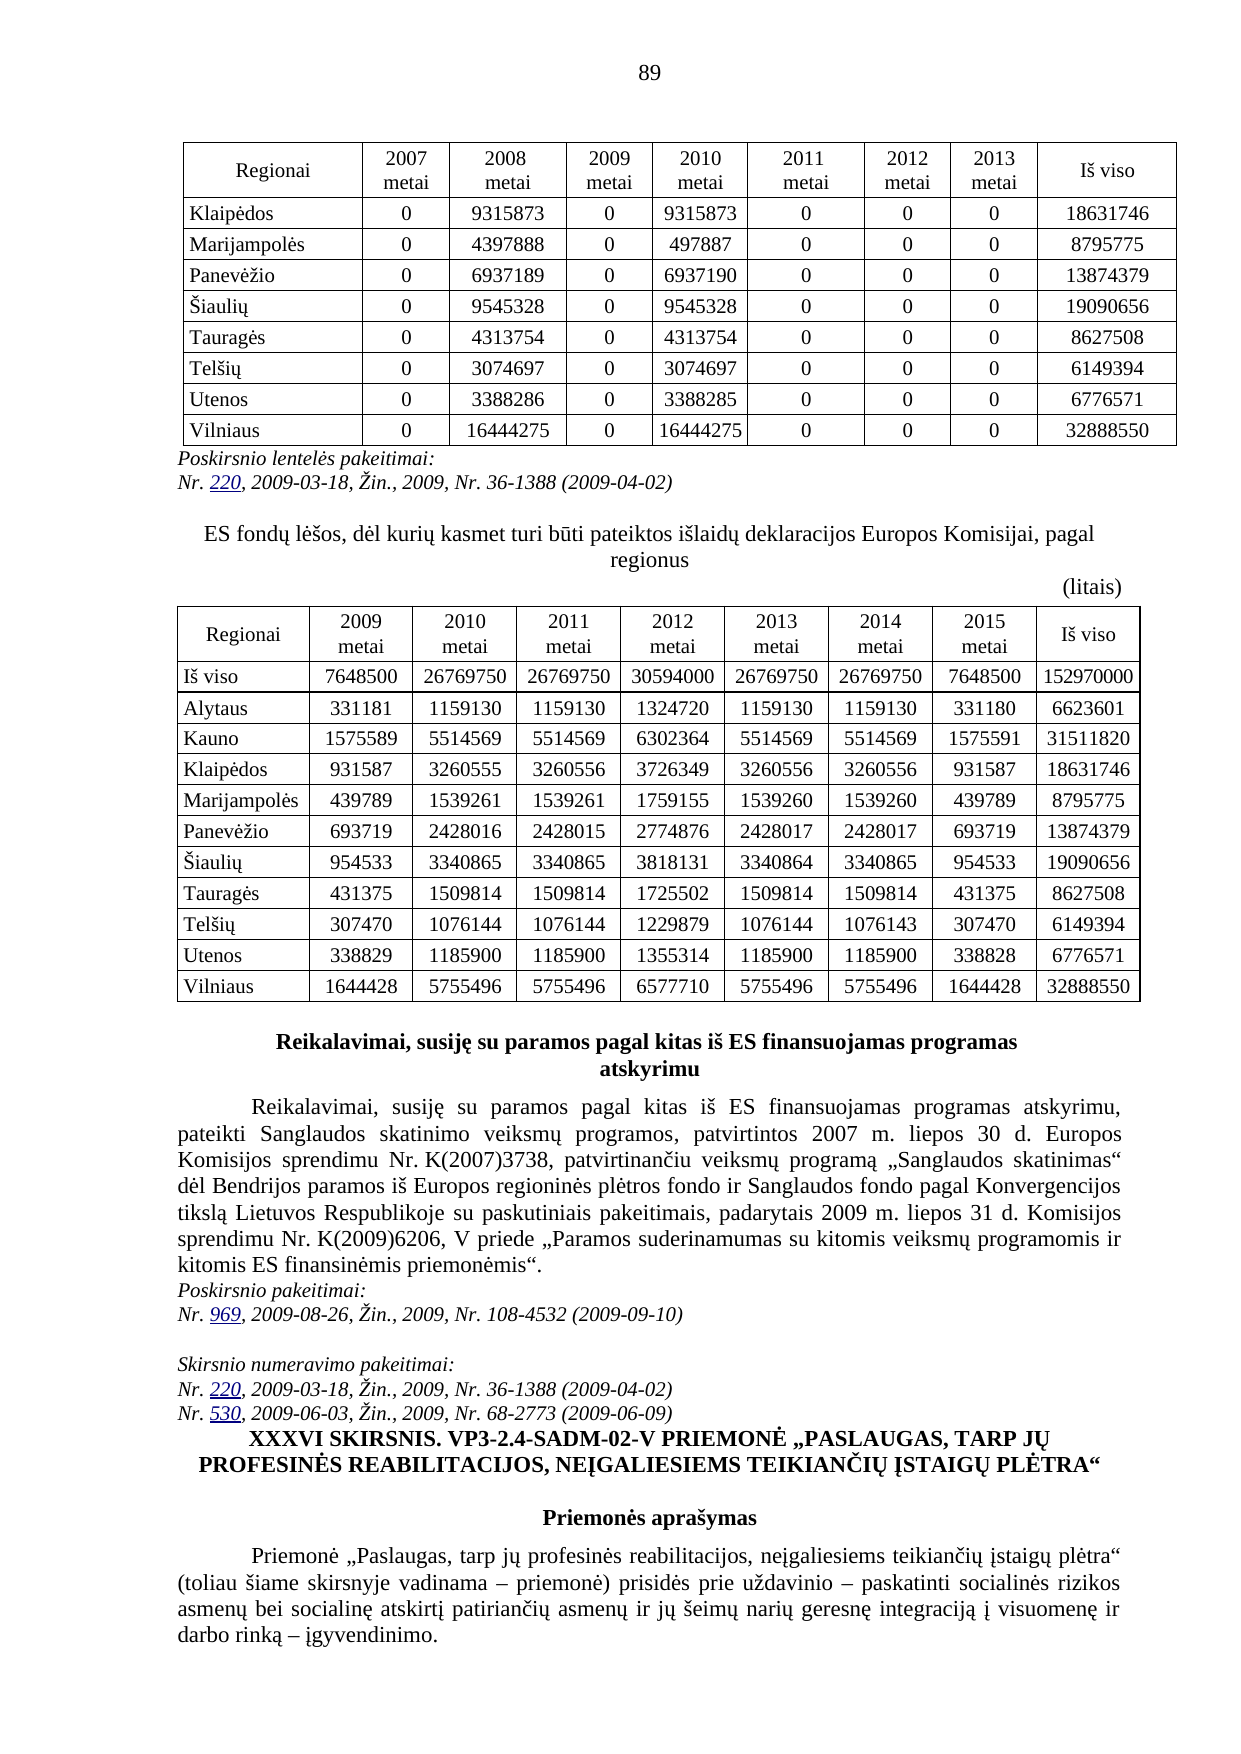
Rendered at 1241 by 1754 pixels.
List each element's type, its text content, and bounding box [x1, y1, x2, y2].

table_cell 0 [363, 415, 449, 445]
table_cell Kauno [178, 724, 309, 753]
table_cell 0 [865, 384, 950, 414]
table_header 2007 metai [363, 143, 449, 197]
table_cell 1185900 [829, 940, 932, 970]
table_cell 0 [567, 291, 652, 321]
table_cell 1509814 [413, 878, 516, 908]
table_header Iš viso [1037, 607, 1139, 661]
text Poskirsnio pakeitimai: [177, 1278, 1122, 1302]
table_cell 3074697 [450, 353, 566, 383]
table_cell 18631746 [1038, 198, 1176, 228]
table_cell 1185900 [725, 940, 828, 970]
table_cell 6937189 [450, 260, 566, 290]
table_cell 1076144 [517, 909, 620, 939]
table_cell 2428016 [413, 816, 516, 846]
table_header 2012 metai [621, 607, 724, 661]
table_cell 0 [951, 260, 1037, 290]
table_cell 931587 [933, 754, 1036, 784]
table_cell 497887 [653, 229, 747, 259]
table_cell 19090656 [1038, 291, 1176, 321]
table_cell 0 [363, 229, 449, 259]
table_cell 3388285 [653, 384, 747, 414]
table_cell 1509814 [517, 878, 620, 908]
table_cell 1159130 [517, 693, 620, 722]
table_cell 1229879 [621, 909, 724, 939]
table_cell 18631746 [1037, 754, 1139, 784]
table_cell 3726349 [621, 754, 724, 784]
table_cell 13874379 [1038, 260, 1176, 290]
table_cell 1185900 [413, 940, 516, 970]
table_cell 0 [951, 415, 1037, 445]
table_cell 6776571 [1037, 940, 1139, 970]
table_cell 2428015 [517, 816, 620, 846]
table_cell 0 [567, 198, 652, 228]
table_cell 8627508 [1037, 878, 1139, 908]
table_cell 931587 [310, 754, 412, 784]
table_cell 1725502 [621, 878, 724, 908]
table_cell Telšių [184, 353, 362, 383]
table_cell 0 [865, 198, 950, 228]
table_cell 1644428 [310, 971, 412, 1001]
table_cell 5755496 [725, 971, 828, 1001]
table_cell 5755496 [829, 971, 932, 1001]
table_cell 1509814 [725, 878, 828, 908]
table_cell 3818131 [621, 847, 724, 877]
table_cell 0 [748, 198, 864, 228]
table_cell 5514569 [725, 724, 828, 753]
table_cell 0 [865, 415, 950, 445]
table_header 2012 metai [865, 143, 950, 197]
table_cell 0 [567, 322, 652, 352]
table_cell 0 [951, 384, 1037, 414]
table_cell 0 [748, 322, 864, 352]
table_cell 4313754 [653, 322, 747, 352]
table_cell 152970000 [1037, 662, 1139, 691]
text Reikalavimai, susiję su paramos pagal kitas iš ES finansuojamas programas atskyrimu, pateikti Sanglaudos skatinimo veiksmų programos, patvirtintos 2007 m. liepos 30 d. Europos Komisijos sprendimu Nr. K(2007)3738, patvirtinančiu veiksmų programą „Sanglaudos skatinimas“ dėl Bendrijos paramos iš Europos regioninės plėtros fondo ir Sanglaudos fondo pagal Konvergencijos tikslą Lietuvos Respublikoje su paskutiniais pakeitimais, padarytais 2009 m. liepos 31 d. Komisijos sprendimu Nr. K(2009)6206, V priede „Paramos suderinamumas su kitomis veiksmų programomis ir kitomis ES finansinėmis priemonėmis“. [177, 1093, 1122, 1278]
table_cell 0 [865, 260, 950, 290]
table_cell 0 [748, 353, 864, 383]
table_cell 6937190 [653, 260, 747, 290]
table_cell 0 [748, 415, 864, 445]
table_cell 1509814 [829, 878, 932, 908]
table_cell Šiaulių [184, 291, 362, 321]
table_cell 5514569 [517, 724, 620, 753]
table_cell 0 [363, 384, 449, 414]
text Nr. 969, 2009-08-26, Žin., 2009, Nr. 108-4532 (2009-09-10) [177, 1302, 1122, 1326]
table_cell 32888550 [1038, 415, 1176, 445]
table_cell Utenos [178, 940, 309, 970]
table_cell 0 [865, 291, 950, 321]
text Skirsnio numeravimo pakeitimai: [177, 1352, 1122, 1376]
table_cell Panevėžio [178, 816, 309, 846]
table_cell 0 [951, 353, 1037, 383]
table_cell 0 [748, 384, 864, 414]
text Poskirsnio lentelės pakeitimai: [177, 446, 1122, 470]
text Nr. 220, 2009-03-18, Žin., 2009, Nr. 36-1388 (2009-04-02) [177, 470, 1122, 494]
table_cell 3340865 [517, 847, 620, 877]
table_cell 1539261 [517, 785, 620, 815]
table_header Regionai [178, 607, 309, 661]
table_cell Tauragės [178, 878, 309, 908]
subtitle XXXVI SKIRSNIS. VP3-2.4-SADM-02-V PRIEMONĖ „PASLAUGAS, TARP JŲ PROFESINĖS REABILITACIJOS, NEĮGALIESIEMS TEIKIANČIŲ ĮSTAIGŲ PLĖTRA“ [177, 1424, 1122, 1477]
table_cell 693719 [933, 816, 1036, 846]
table_cell 1324720 [621, 693, 724, 722]
table_header 2011 metai [517, 607, 620, 661]
table_cell 0 [865, 353, 950, 383]
table_cell 1159130 [413, 693, 516, 722]
table_cell 2428017 [725, 816, 828, 846]
text (litais) [177, 573, 1122, 599]
table_cell 0 [951, 291, 1037, 321]
table_cell 1759155 [621, 785, 724, 815]
table_cell 307470 [310, 909, 412, 939]
table_cell 26769750 [725, 662, 828, 691]
table_header 2009 metai [310, 607, 412, 661]
table_cell Utenos [184, 384, 362, 414]
table_cell 0 [951, 198, 1037, 228]
table_cell Telšių [178, 909, 309, 939]
table_cell 0 [865, 229, 950, 259]
table_cell 431375 [310, 878, 412, 908]
table_cell 693719 [310, 816, 412, 846]
table_cell 7648500 [933, 662, 1036, 691]
table_cell 6776571 [1038, 384, 1176, 414]
table_cell 0 [567, 260, 652, 290]
table_header 2008 metai [450, 143, 566, 197]
table_cell 6577710 [621, 971, 724, 1001]
table_cell 0 [748, 229, 864, 259]
table_cell 16444275 [653, 415, 747, 445]
table_cell 0 [865, 322, 950, 352]
table_cell 6302364 [621, 724, 724, 753]
table_cell 2428017 [829, 816, 932, 846]
table_cell 0 [363, 353, 449, 383]
table_cell 331181 [310, 693, 412, 722]
table_cell 0 [567, 229, 652, 259]
table_header 2014 metai [829, 607, 932, 661]
table_cell 4313754 [450, 322, 566, 352]
table_cell 26769750 [517, 662, 620, 691]
text Reikalavimai, susiję su paramos pagal kitas iš ES finansuojamas programas atskyrimu [177, 1028, 1122, 1081]
table_cell 3074697 [653, 353, 747, 383]
table_cell Tauragės [184, 322, 362, 352]
table_header 2013 metai [951, 143, 1037, 197]
table_header Regionai [184, 143, 362, 197]
table_cell 3340865 [413, 847, 516, 877]
table_cell Vilniaus [178, 971, 309, 1001]
table_cell 32888550 [1037, 971, 1139, 1001]
table_cell 9315873 [450, 198, 566, 228]
table_cell 3388286 [450, 384, 566, 414]
table_cell 3260556 [517, 754, 620, 784]
table_cell 7648500 [310, 662, 412, 691]
table_cell 9545328 [653, 291, 747, 321]
table_cell 3260555 [413, 754, 516, 784]
table_cell 338829 [310, 940, 412, 970]
text ES fondų lėšos, dėl kurių kasmet turi būti pateiktos išlaidų deklaracijos Europos Komisijai, pagal regionus [177, 520, 1122, 573]
table_cell 1644428 [933, 971, 1036, 1001]
table_cell 0 [567, 415, 652, 445]
table_cell 1355314 [621, 940, 724, 970]
table_cell Marijampolės [178, 785, 309, 815]
table_cell 439789 [933, 785, 1036, 815]
table_cell 5514569 [413, 724, 516, 753]
table_cell 0 [363, 260, 449, 290]
table_cell 954533 [933, 847, 1036, 877]
table_cell 3260556 [725, 754, 828, 784]
table_cell 5514569 [829, 724, 932, 753]
table_header 2013 metai [725, 607, 828, 661]
table_cell 26769750 [413, 662, 516, 691]
table_cell 3340864 [725, 847, 828, 877]
table_cell 954533 [310, 847, 412, 877]
text Priemonės aprašymas [177, 1504, 1122, 1530]
table_cell 4397888 [450, 229, 566, 259]
table_cell Iš viso [178, 662, 309, 691]
table_cell 1539260 [829, 785, 932, 815]
table_cell 1159130 [725, 693, 828, 722]
table_header Iš viso [1038, 143, 1176, 197]
table_cell 9315873 [653, 198, 747, 228]
text Nr. 220, 2009-03-18, Žin., 2009, Nr. 36-1388 (2009-04-02) [177, 1376, 1122, 1401]
table_cell Marijampolės [184, 229, 362, 259]
table_cell 1159130 [829, 693, 932, 722]
table_cell 5755496 [413, 971, 516, 1001]
table_header 2010 metai [413, 607, 516, 661]
table_cell 0 [748, 260, 864, 290]
table_cell 0 [567, 384, 652, 414]
table_cell 3260556 [829, 754, 932, 784]
table_cell 1575589 [310, 724, 412, 753]
table_cell 439789 [310, 785, 412, 815]
table_cell 16444275 [450, 415, 566, 445]
table_cell 1575591 [933, 724, 1036, 753]
table_cell 1076143 [829, 909, 932, 939]
table_cell 31511820 [1037, 724, 1139, 753]
table_cell 338828 [933, 940, 1036, 970]
table_cell 0 [951, 229, 1037, 259]
table_cell 307470 [933, 909, 1036, 939]
table_cell 5755496 [517, 971, 620, 1001]
table_header 2010 metai [653, 143, 747, 197]
table_header 2015 metai [933, 607, 1036, 661]
table_cell 26769750 [829, 662, 932, 691]
table_cell 0 [748, 291, 864, 321]
table_cell 1185900 [517, 940, 620, 970]
table_cell 331180 [933, 693, 1036, 722]
table_cell Vilniaus [184, 415, 362, 445]
table_cell 6623601 [1037, 693, 1139, 722]
table_cell 1539260 [725, 785, 828, 815]
table_cell 8795775 [1037, 785, 1139, 815]
table_cell 0 [363, 322, 449, 352]
table_cell 6149394 [1038, 353, 1176, 383]
table_cell 30594000 [621, 662, 724, 691]
table_cell 3340865 [829, 847, 932, 877]
table_cell 1076144 [413, 909, 516, 939]
table_cell 6149394 [1037, 909, 1139, 939]
table_cell 9545328 [450, 291, 566, 321]
table_cell Šiaulių [178, 847, 309, 877]
table_cell Panevėžio [184, 260, 362, 290]
table_cell 1539261 [413, 785, 516, 815]
table_cell 19090656 [1037, 847, 1139, 877]
table_cell 1076144 [725, 909, 828, 939]
table_cell Klaipėdos [184, 198, 362, 228]
table_cell 0 [567, 353, 652, 383]
table_cell 0 [363, 291, 449, 321]
table_cell 8795775 [1038, 229, 1176, 259]
table_cell Alytaus [178, 693, 309, 722]
table_cell 8627508 [1038, 322, 1176, 352]
table_header 2011 metai [748, 143, 864, 197]
table_cell 2774876 [621, 816, 724, 846]
text Nr. 530, 2009-06-03, Žin., 2009, Nr. 68-2773 (2009-06-09) [177, 1401, 1122, 1424]
table_cell 13874379 [1037, 816, 1139, 846]
table_cell 431375 [933, 878, 1036, 908]
table_cell 0 [951, 322, 1037, 352]
table_header 2009 metai [567, 143, 652, 197]
table_cell 0 [363, 198, 449, 228]
text Priemonė „Paslaugas, tarp jų profesinės reabilitacijos, neįgaliesiems teikiančių įstaigų plėtra“ (toliau šiame skirsnyje vadinama – priemonė) prisidės prie uždavinio – paskatinti socialinės rizikos asmenų bei socialinę atskirtį patiriančių asmenų ir jų šeimų narių geresnę integraciją į visuomenę ir darbo rinką – įgyvendinimo. [177, 1542, 1122, 1648]
table_cell Klaipėdos [178, 754, 309, 784]
